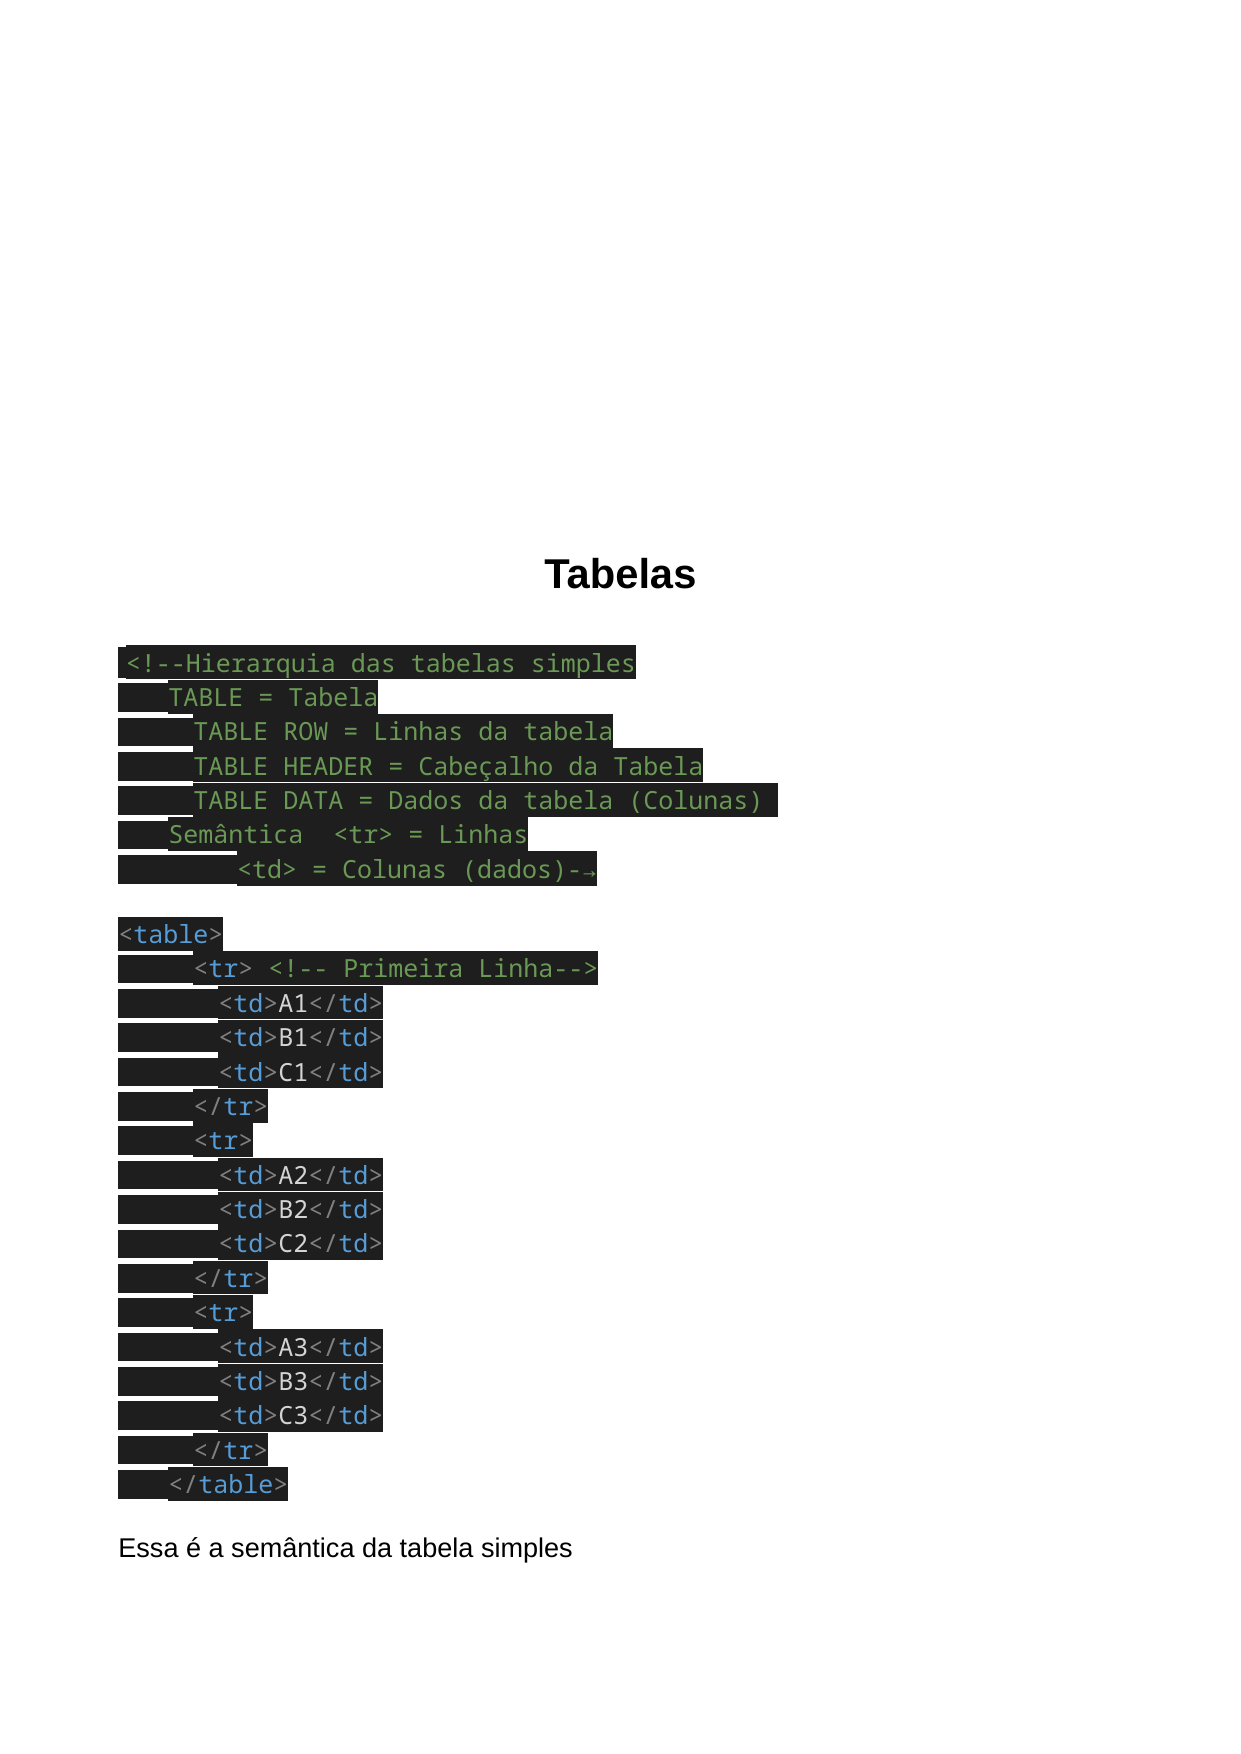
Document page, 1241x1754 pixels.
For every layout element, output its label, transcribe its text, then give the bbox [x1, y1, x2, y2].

text Semântica <tr> = Linhas [118, 817, 1122, 851]
text <td>B1</td> [118, 1019, 1122, 1054]
text <tr> <!-- Primeira Linha--> [118, 951, 1122, 985]
text <tr> [118, 1294, 1122, 1329]
text <td>A2</td> [118, 1157, 1122, 1191]
text <table> [118, 917, 1122, 951]
text Essa é a semântica da tabela simples [118, 1532, 1122, 1563]
text <td>C1</td> [118, 1054, 1122, 1088]
text <td>B3</td> [118, 1363, 1122, 1398]
text Tabelas [118, 549, 1122, 597]
text <td> = Colunas (dados)-→ [118, 851, 1122, 886]
text <td>C2</td> [118, 1226, 1122, 1260]
text <td>C3</td> [118, 1398, 1122, 1432]
text </tr> [118, 1260, 1122, 1294]
text </tr> [118, 1432, 1122, 1466]
text TABLE ROW = Linhas da tabela [118, 714, 1122, 748]
text TABLE DATA = Dados da tabela (Colunas) [118, 782, 1122, 817]
text TABLE HEADER = Cabeçalho da Tabela [118, 748, 1122, 782]
text <!--Hierarquia das tabelas simples [118, 645, 1122, 679]
text TABLE = Tabela [118, 679, 1122, 714]
text <td>A1</td> [118, 985, 1122, 1019]
text <td>B2</td> [118, 1191, 1122, 1226]
text </table> [118, 1466, 1122, 1501]
text <td>A3</td> [118, 1329, 1122, 1363]
text <tr> [118, 1123, 1122, 1157]
text </tr> [118, 1088, 1122, 1123]
